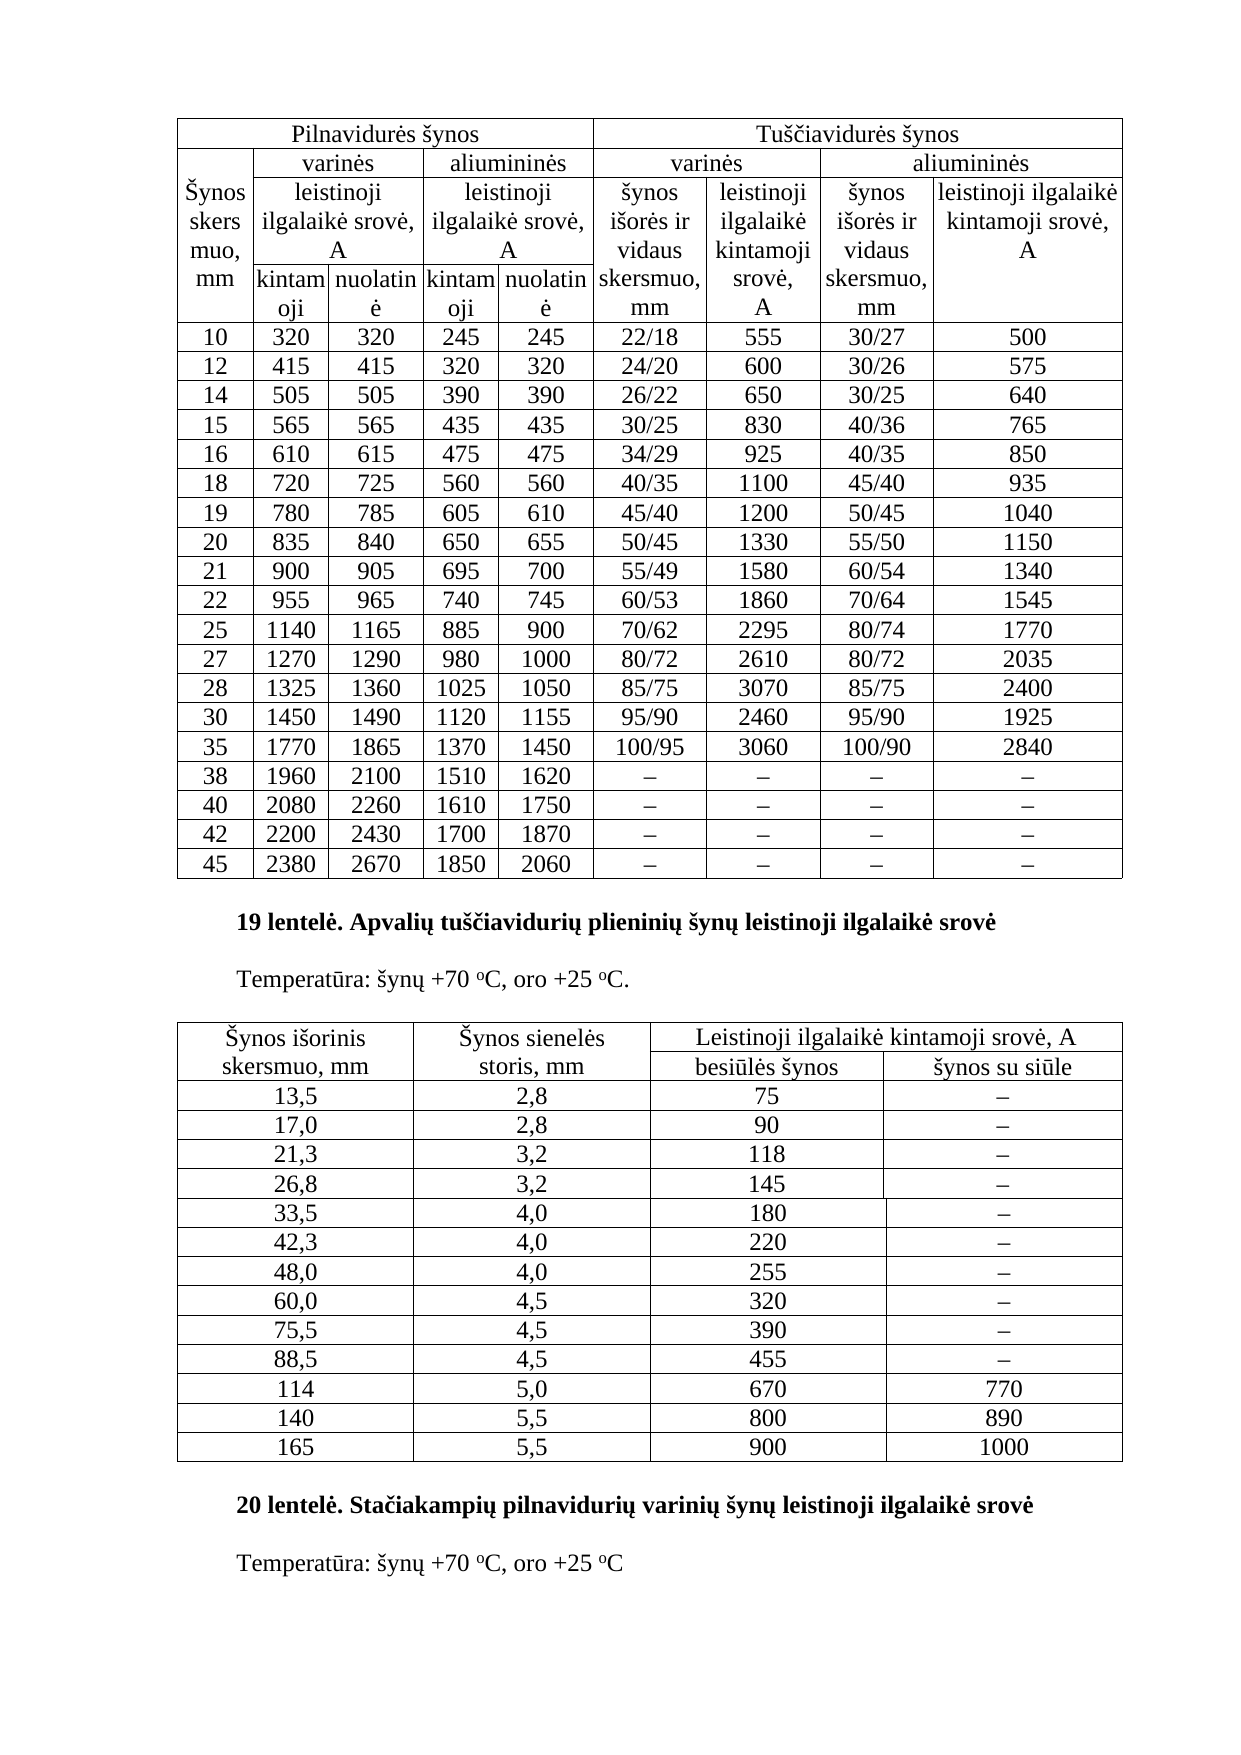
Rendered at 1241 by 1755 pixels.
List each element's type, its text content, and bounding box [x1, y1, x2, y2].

table_cell leistinoji ilgalaikė srovė, A [254, 178, 423, 263]
table_cell 560 [499, 469, 593, 497]
table_cell 1050 [499, 674, 593, 702]
text Temperatūra: šynų +70 oC, oro +25 oC. [177, 964, 1122, 993]
table_cell 48,0 [178, 1257, 413, 1285]
table_cell 850 [934, 440, 1122, 468]
table_cell – [707, 849, 820, 878]
table_cell 2610 [707, 645, 820, 673]
table_cell 34/29 [594, 440, 706, 468]
table_cell 22 [178, 586, 253, 614]
table_cell 600 [707, 352, 820, 380]
table_cell 415 [329, 352, 423, 380]
table_cell 14 [178, 381, 253, 409]
table_cell – [707, 791, 820, 819]
text Temperatūra: šynų +70 oC, oro +25 oC [177, 1548, 1122, 1576]
table_cell 1960 [254, 762, 328, 790]
table_cell 890 [887, 1404, 1122, 1432]
table_cell 565 [329, 410, 423, 438]
table_cell 40/35 [821, 440, 933, 468]
table_cell aliumininės [424, 149, 593, 177]
table_cell leistinoji ilgalaikė srovė, A [424, 178, 593, 263]
table_cell 70/62 [594, 615, 706, 643]
table_cell 17,0 [178, 1111, 413, 1139]
table_cell 42,3 [178, 1228, 413, 1256]
table_cell 475 [499, 440, 593, 468]
table_cell 30 [178, 703, 253, 731]
table_header Pilnavidurės šynos [178, 119, 593, 147]
table_cell 740 [424, 586, 498, 614]
table_cell – [594, 762, 706, 790]
table_cell 40/36 [821, 410, 933, 438]
table_cell 45 [178, 849, 253, 878]
table_cell 2,8 [414, 1081, 650, 1110]
table_cell 88,5 [178, 1345, 413, 1373]
table_cell 35 [178, 732, 253, 761]
table_cell 1040 [934, 498, 1122, 526]
table_cell 320 [651, 1286, 886, 1314]
table_cell 2100 [329, 762, 423, 790]
table_cell 1850 [424, 849, 498, 878]
table_cell 1770 [254, 732, 328, 761]
table_cell 180 [651, 1199, 886, 1227]
table_cell 800 [651, 1404, 886, 1432]
table_cell 90 [651, 1111, 883, 1139]
table_cell – [594, 849, 706, 878]
table_cell 100/95 [594, 732, 706, 761]
table_cell 725 [329, 469, 423, 497]
table_header Tuščiavidurės šynos [594, 119, 1122, 147]
table_cell 475 [424, 440, 498, 468]
table_cell varinės [594, 149, 820, 177]
table_cell 1000 [887, 1433, 1122, 1461]
table_cell 1450 [254, 703, 328, 731]
table_cell besiūlės šynos [651, 1052, 883, 1080]
table_cell 1700 [424, 820, 498, 848]
table_cell 1025 [424, 674, 498, 702]
table_cell 1870 [499, 820, 593, 848]
table_cell nuolatinė [499, 265, 593, 321]
table_cell 695 [424, 557, 498, 585]
table_cell kintamoji [424, 265, 498, 321]
table_cell 780 [254, 498, 328, 526]
table_cell 95/90 [821, 703, 933, 731]
table_cell 885 [424, 615, 498, 643]
table_cell 765 [934, 410, 1122, 438]
table_cell 900 [254, 557, 328, 585]
table_cell 42 [178, 820, 253, 848]
table_cell 3070 [707, 674, 820, 702]
table_cell 655 [499, 528, 593, 556]
table_cell 28 [178, 674, 253, 702]
table_cell 840 [329, 528, 423, 556]
table_cell 320 [424, 352, 498, 380]
table_cell 21,3 [178, 1140, 413, 1168]
table_cell 22/18 [594, 323, 706, 351]
table_cell – [887, 1199, 1122, 1227]
table_cell – [887, 1345, 1122, 1373]
table_cell 1370 [424, 732, 498, 761]
table_cell 1750 [499, 791, 593, 819]
table_cell 60,0 [178, 1286, 413, 1314]
table_cell 4,5 [414, 1286, 650, 1314]
table_cell 770 [887, 1374, 1122, 1402]
table_cell 15 [178, 410, 253, 438]
table_cell 40 [178, 791, 253, 819]
table_cell 75,5 [178, 1316, 413, 1344]
table_cell 1610 [424, 791, 498, 819]
table_cell leistinoji ilgalaikė kintamoji srovė, A [934, 178, 1122, 321]
table_cell 255 [651, 1257, 886, 1285]
table_cell 245 [424, 323, 498, 351]
table_cell 650 [707, 381, 820, 409]
table_cell 2430 [329, 820, 423, 848]
table_cell 1450 [499, 732, 593, 761]
table_cell 85/75 [821, 674, 933, 702]
table_cell 455 [651, 1345, 886, 1373]
table_cell – [821, 762, 933, 790]
table_cell 1490 [329, 703, 423, 731]
table_cell 745 [499, 586, 593, 614]
table_cell 615 [329, 440, 423, 468]
table_cell 145 [651, 1169, 883, 1197]
table_cell 70/64 [821, 586, 933, 614]
table_cell – [887, 1228, 1122, 1256]
table_cell – [934, 849, 1122, 878]
table_cell – [887, 1257, 1122, 1285]
table_cell 1140 [254, 615, 328, 643]
table_cell 4,5 [414, 1316, 650, 1344]
table_cell 10 [178, 323, 253, 351]
table_cell 45/40 [594, 498, 706, 526]
table_cell 575 [934, 352, 1122, 380]
table_cell 33,5 [178, 1199, 413, 1227]
table_cell 118 [651, 1140, 883, 1168]
table_cell 2080 [254, 791, 328, 819]
table_cell 4,5 [414, 1345, 650, 1373]
table_cell 2,8 [414, 1111, 650, 1139]
table_cell kintamoji [254, 265, 328, 321]
table_cell 5,5 [414, 1433, 650, 1461]
table_cell 80/74 [821, 615, 933, 643]
table_cell 50/45 [821, 498, 933, 526]
table_cell – [821, 820, 933, 848]
table_cell 245 [499, 323, 593, 351]
table_cell 1510 [424, 762, 498, 790]
table_cell 1200 [707, 498, 820, 526]
table_cell 80/72 [594, 645, 706, 673]
table_cell 21 [178, 557, 253, 585]
table_cell 2200 [254, 820, 328, 848]
table_cell 114 [178, 1374, 413, 1402]
table_cell 3,2 [414, 1140, 650, 1168]
table_cell 24/20 [594, 352, 706, 380]
table_cell 25 [178, 615, 253, 643]
table_cell 555 [707, 323, 820, 351]
table_cell 1770 [934, 615, 1122, 643]
table_cell 26/22 [594, 381, 706, 409]
table_cell – [594, 791, 706, 819]
table_cell – [707, 762, 820, 790]
table_cell 1000 [499, 645, 593, 673]
table_cell 670 [651, 1374, 886, 1402]
table_cell 100/90 [821, 732, 933, 761]
table_cell 505 [329, 381, 423, 409]
table_cell 640 [934, 381, 1122, 409]
table_cell 30/25 [594, 410, 706, 438]
table_cell 2840 [934, 732, 1122, 761]
table_cell 2295 [707, 615, 820, 643]
table_cell – [884, 1111, 1122, 1139]
table_cell 1860 [707, 586, 820, 614]
table_cell 3,2 [414, 1169, 650, 1197]
table_cell 1325 [254, 674, 328, 702]
table_cell 60/54 [821, 557, 933, 585]
table_cell 1120 [424, 703, 498, 731]
table_cell – [934, 820, 1122, 848]
table_cell – [594, 820, 706, 848]
table_cell 1150 [934, 528, 1122, 556]
table_cell Šynos skersmuo, mm [178, 149, 253, 321]
table_cell varinės [254, 149, 423, 177]
table_cell 2460 [707, 703, 820, 731]
table_cell 900 [651, 1433, 886, 1461]
table_cell 900 [499, 615, 593, 643]
table_cell leistinoji ilgalaikė kintamoji srovė, A [707, 178, 820, 321]
table_cell 27 [178, 645, 253, 673]
table_cell 55/49 [594, 557, 706, 585]
table_cell 955 [254, 586, 328, 614]
table_cell 12 [178, 352, 253, 380]
table_cell 2400 [934, 674, 1122, 702]
table_cell 2380 [254, 849, 328, 878]
table_cell 1100 [707, 469, 820, 497]
table_cell 1360 [329, 674, 423, 702]
table_cell 500 [934, 323, 1122, 351]
table_cell 610 [254, 440, 328, 468]
table_cell 18 [178, 469, 253, 497]
table_cell 40/35 [594, 469, 706, 497]
table_cell 55/50 [821, 528, 933, 556]
table_cell 19 [178, 498, 253, 526]
table_cell – [934, 762, 1122, 790]
table_cell 415 [254, 352, 328, 380]
table_cell 980 [424, 645, 498, 673]
table_cell – [821, 849, 933, 878]
table_cell 1620 [499, 762, 593, 790]
table_cell 85/75 [594, 674, 706, 702]
table_cell 1165 [329, 615, 423, 643]
table_cell 75 [651, 1081, 883, 1110]
table_cell 140 [178, 1404, 413, 1432]
table_cell šynos su siūle [884, 1052, 1122, 1080]
table_cell 1580 [707, 557, 820, 585]
table_cell 720 [254, 469, 328, 497]
table_cell 5,0 [414, 1374, 650, 1402]
table_cell 320 [329, 323, 423, 351]
table_cell 505 [254, 381, 328, 409]
table_cell 4,0 [414, 1199, 650, 1227]
table_cell 1330 [707, 528, 820, 556]
table_cell 2260 [329, 791, 423, 819]
table_cell 20 [178, 528, 253, 556]
table_cell 30/25 [821, 381, 933, 409]
table_header Šynos išorinis skersmuo, mm [178, 1023, 413, 1080]
table_cell 2035 [934, 645, 1122, 673]
table_cell 905 [329, 557, 423, 585]
table_cell 38 [178, 762, 253, 790]
table_cell 1290 [329, 645, 423, 673]
table_cell 565 [254, 410, 328, 438]
text 19 lentelė. Apvalių tuščiavidurių plieninių šynų leistinoji ilgalaikė srovė [177, 907, 1122, 936]
table_cell 435 [424, 410, 498, 438]
table_cell 610 [499, 498, 593, 526]
table_cell 1925 [934, 703, 1122, 731]
table_cell – [884, 1140, 1122, 1168]
table_cell šynos išorės ir vidaus skersmuo, mm [821, 178, 933, 321]
table_header Šynos sienelės storis, mm [414, 1023, 650, 1080]
table_cell 30/26 [821, 352, 933, 380]
table_cell 3060 [707, 732, 820, 761]
table_cell šynos išorės ir vidaus skersmuo, mm [594, 178, 706, 321]
table_cell – [887, 1316, 1122, 1344]
table_cell 935 [934, 469, 1122, 497]
table_cell 1340 [934, 557, 1122, 585]
table_cell 13,5 [178, 1081, 413, 1110]
table_cell 60/53 [594, 586, 706, 614]
table_cell 5,5 [414, 1404, 650, 1432]
table_cell 560 [424, 469, 498, 497]
table_cell 1155 [499, 703, 593, 731]
table_cell 1270 [254, 645, 328, 673]
table_cell 95/90 [594, 703, 706, 731]
table_cell 390 [499, 381, 593, 409]
table_cell 2060 [499, 849, 593, 878]
table_header Leistinoji ilgalaikė kintamoji srovė, A [651, 1023, 1122, 1051]
table_cell 2670 [329, 849, 423, 878]
table_cell 16 [178, 440, 253, 468]
table_cell – [707, 820, 820, 848]
table_cell 4,0 [414, 1228, 650, 1256]
table_cell nuolatinė [329, 265, 423, 321]
table_cell 220 [651, 1228, 886, 1256]
table_cell 390 [424, 381, 498, 409]
table_cell 320 [499, 352, 593, 380]
table_cell 835 [254, 528, 328, 556]
table_cell – [884, 1081, 1122, 1110]
table_cell 785 [329, 498, 423, 526]
table_cell – [887, 1286, 1122, 1314]
table_cell 80/72 [821, 645, 933, 673]
table_cell 50/45 [594, 528, 706, 556]
table_cell 435 [499, 410, 593, 438]
table_cell 1865 [329, 732, 423, 761]
table_cell 4,0 [414, 1257, 650, 1285]
table_cell 1545 [934, 586, 1122, 614]
text 20 lentelė. Stačiakampių pilnavidurių varinių šynų leistinoji ilgalaikė srovė [177, 1490, 1122, 1519]
table_cell 320 [254, 323, 328, 351]
table_cell 700 [499, 557, 593, 585]
table_cell aliumininės [821, 149, 1122, 177]
table_cell 390 [651, 1316, 886, 1344]
table_cell – [821, 791, 933, 819]
table_cell 650 [424, 528, 498, 556]
table_cell – [884, 1169, 1122, 1197]
table_cell 45/40 [821, 469, 933, 497]
table_cell 925 [707, 440, 820, 468]
table_cell 26,8 [178, 1169, 413, 1197]
table_cell 605 [424, 498, 498, 526]
table_cell 830 [707, 410, 820, 438]
table_cell 165 [178, 1433, 413, 1461]
table_cell 30/27 [821, 323, 933, 351]
table_cell – [934, 791, 1122, 819]
table_cell 965 [329, 586, 423, 614]
